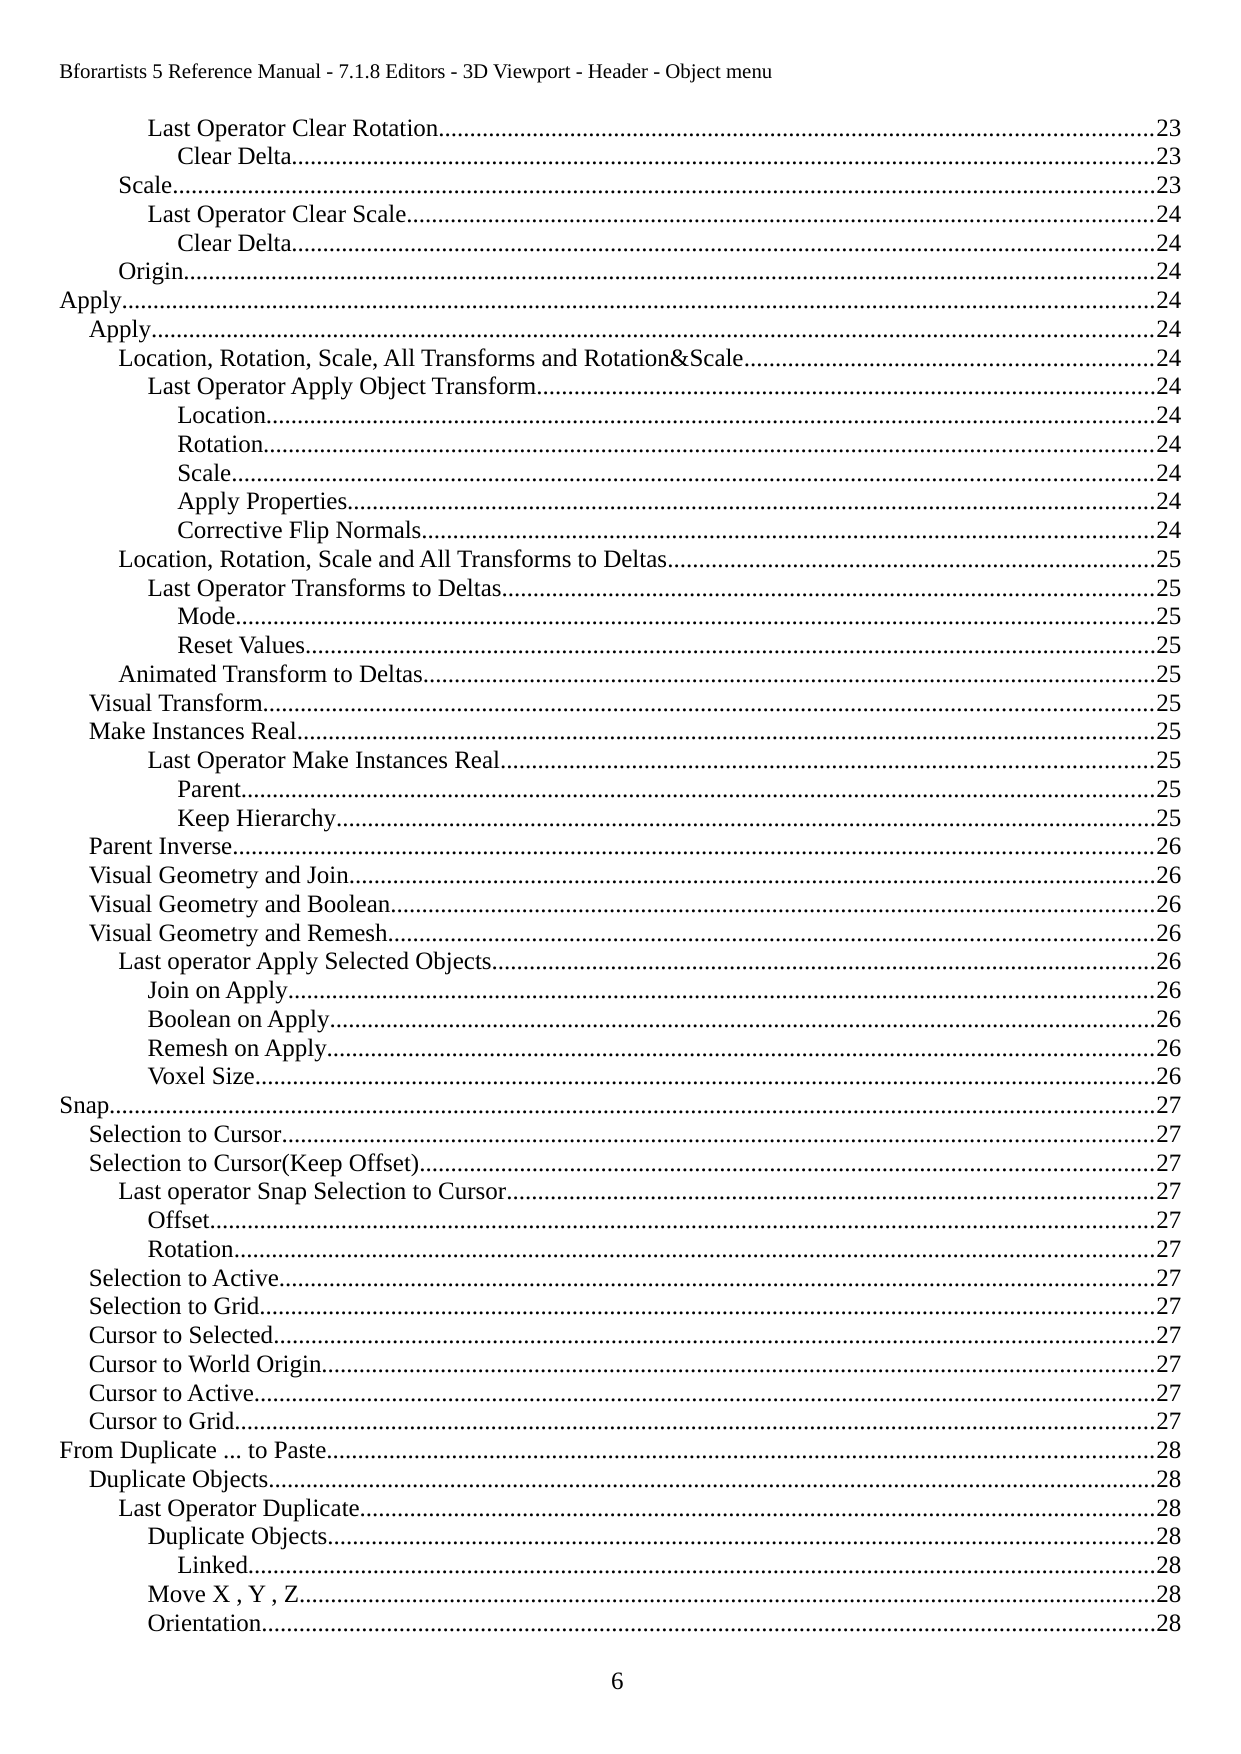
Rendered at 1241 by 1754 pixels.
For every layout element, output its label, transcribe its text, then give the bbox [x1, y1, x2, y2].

text Last Operator Duplicate 28 [118, 1493, 1181, 1521]
text Location, Rotation, Scale and All Transforms to Deltas 25 [118, 544, 1181, 573]
text Last Operator Transforms to Deltas 25 [147, 573, 1181, 601]
text Selection to Cursor 27 [88, 1119, 1181, 1148]
text Last Operator Clear Rotation 23 [147, 113, 1181, 141]
text Parent Inverse 26 [88, 831, 1181, 860]
text Last operator Apply Selected Objects 26 [118, 946, 1181, 975]
text Join on Apply 26 [147, 975, 1181, 1004]
text Visual Transform 25 [88, 688, 1181, 716]
text Snap 27 [59, 1090, 1181, 1119]
text Corrective Flip Normals 24 [177, 515, 1181, 544]
text Duplicate Objects 28 [147, 1521, 1181, 1550]
text Rotation 24 [177, 429, 1181, 458]
text Last operator Snap Selection to Cursor 27 [118, 1176, 1181, 1205]
text Visual Geometry and Remesh 26 [88, 918, 1181, 946]
text Scale 24 [177, 458, 1181, 486]
text Parent 25 [177, 774, 1181, 803]
text Clear Delta 24 [177, 228, 1181, 256]
text Reset Values 25 [177, 630, 1181, 659]
text Keep Hierarchy 25 [177, 803, 1181, 831]
text Rotation 27 [147, 1234, 1181, 1263]
text Linked 28 [177, 1550, 1181, 1579]
text Mode 25 [177, 601, 1181, 630]
text From Duplicate ... to Paste 28 [59, 1435, 1181, 1464]
text Selection to Grid 27 [88, 1291, 1181, 1320]
text Cursor to Selected 27 [88, 1320, 1181, 1349]
text Voxel Size 26 [147, 1061, 1181, 1090]
text Orientation 28 [147, 1608, 1181, 1636]
text Origin 24 [118, 256, 1181, 285]
text Clear Delta 23 [177, 141, 1181, 170]
text Make Instances Real 25 [88, 716, 1181, 745]
text Cursor to Grid 27 [88, 1406, 1181, 1435]
text Apply Properties 24 [177, 486, 1181, 515]
text Apply 24 [59, 285, 1181, 314]
text Apply 24 [88, 314, 1181, 343]
text Scale 23 [118, 170, 1181, 199]
text Last Operator Apply Object Transform 24 [147, 371, 1181, 400]
text Visual Geometry and Boolean 26 [88, 889, 1181, 918]
text Move X , Y , Z 28 [147, 1579, 1181, 1608]
text Selection to Active 27 [88, 1263, 1181, 1291]
text Animated Transform to Deltas 25 [118, 659, 1181, 688]
text Location, Rotation, Scale, All Transforms and Rotation&Scale 24 [118, 343, 1181, 371]
text Duplicate Objects 28 [88, 1464, 1181, 1493]
text Selection to Cursor(Keep Offset) 27 [88, 1148, 1181, 1176]
text Offset 27 [147, 1205, 1181, 1234]
text Cursor to Active 27 [88, 1378, 1181, 1406]
text Last Operator Clear Scale 24 [147, 199, 1181, 228]
text Cursor to World Origin 27 [88, 1349, 1181, 1378]
text Boolean on Apply 26 [147, 1004, 1181, 1033]
text Location 24 [177, 400, 1181, 429]
text Visual Geometry and Join 26 [88, 860, 1181, 889]
text Remesh on Apply 26 [147, 1033, 1181, 1061]
text Last Operator Make Instances Real 25 [147, 745, 1181, 774]
